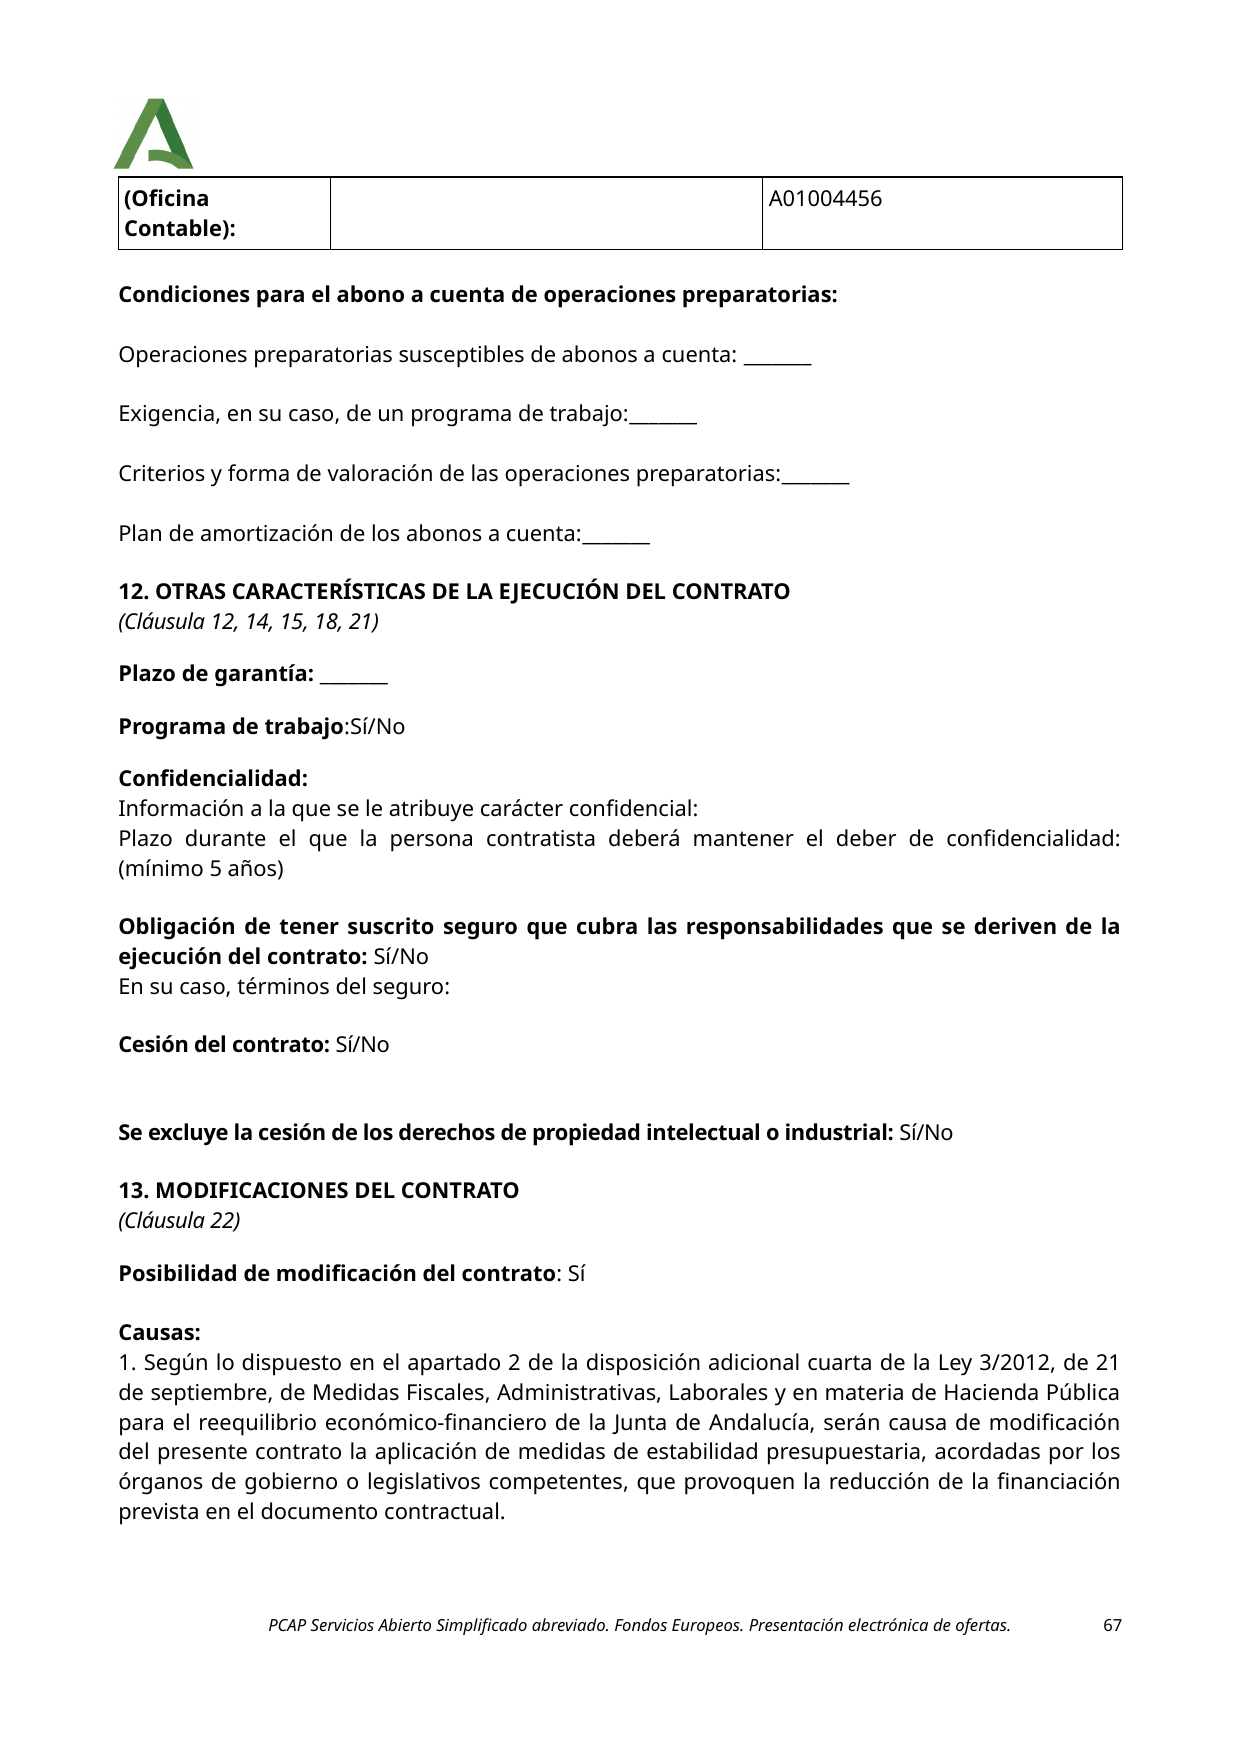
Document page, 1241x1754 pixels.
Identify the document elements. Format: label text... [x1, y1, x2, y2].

text 1. Según lo dispuesto en el apartado 2 de la disposición adicional cuarta de la Ley 3/2012, de 21 de septiembre, de Medidas Fiscales, Administrativas, Laborales y en materia de Hacienda Pública para el reequilibrio económico-financiero de la Junta de Andalucía, serán causa de modificación del presente contrato la aplicación de medidas de estabilidad presupuestaria, acordadas por los órganos de gobierno o legislativos competentes, que provoquen la reducción de la financiación prevista en el documento contractual. [118, 1347, 1122, 1526]
text Criterios y forma de valoración de las operaciones preparatorias:_______ [118, 458, 1122, 488]
text Posibilidad de modificación del contrato: Sí [118, 1258, 1122, 1287]
text 13. MODIFICACIONES DEL CONTRATO [118, 1175, 1122, 1205]
text Cesión del contrato: Sí/No [118, 1029, 1122, 1059]
text Confidencialidad: [118, 763, 1122, 793]
text 12. OTRAS CARACTERÍSTICAS DE LA EJECUCIÓN DEL CONTRATO [118, 576, 1122, 606]
text Operaciones preparatorias susceptibles de abonos a cuenta: _______ [118, 339, 1122, 369]
text Información a la que se le atribuye carácter confidencial: [118, 793, 1122, 823]
text Condiciones para el abono a cuenta de operaciones preparatorias: [118, 279, 1122, 309]
text Exigencia, en su caso, de un programa de trabajo:_______ [118, 398, 1122, 428]
picture [109, 94, 198, 173]
text Programa de trabajo:Sí/No [118, 711, 1122, 741]
table_cell [331, 178, 762, 248]
text Plazo durante el que la persona contratista deberá mantener el deber de confidencialidad: (mínimo 5 años) [118, 823, 1122, 883]
text Se excluye la cesión de los derechos de propiedad intelectual o industrial: Sí/No [118, 1117, 1122, 1147]
table_cell A01004456 [763, 178, 1122, 248]
text Plan de amortización de los abonos a cuenta:_______ [118, 518, 1122, 547]
text Causas: [118, 1317, 1122, 1347]
text (Cláusula 12, 14, 15, 18, 21) [118, 606, 1122, 636]
text Obligación de tener suscrito seguro que cubra las responsabilidades que se deriven de la ejecución del contrato: Sí/No [118, 911, 1122, 971]
table_cell (Oficina Contable): [119, 178, 330, 248]
text (Cláusula 22) [118, 1205, 1122, 1235]
text Plazo de garantía: _______ [118, 658, 1122, 688]
text En su caso, términos del seguro: [118, 971, 1122, 1001]
